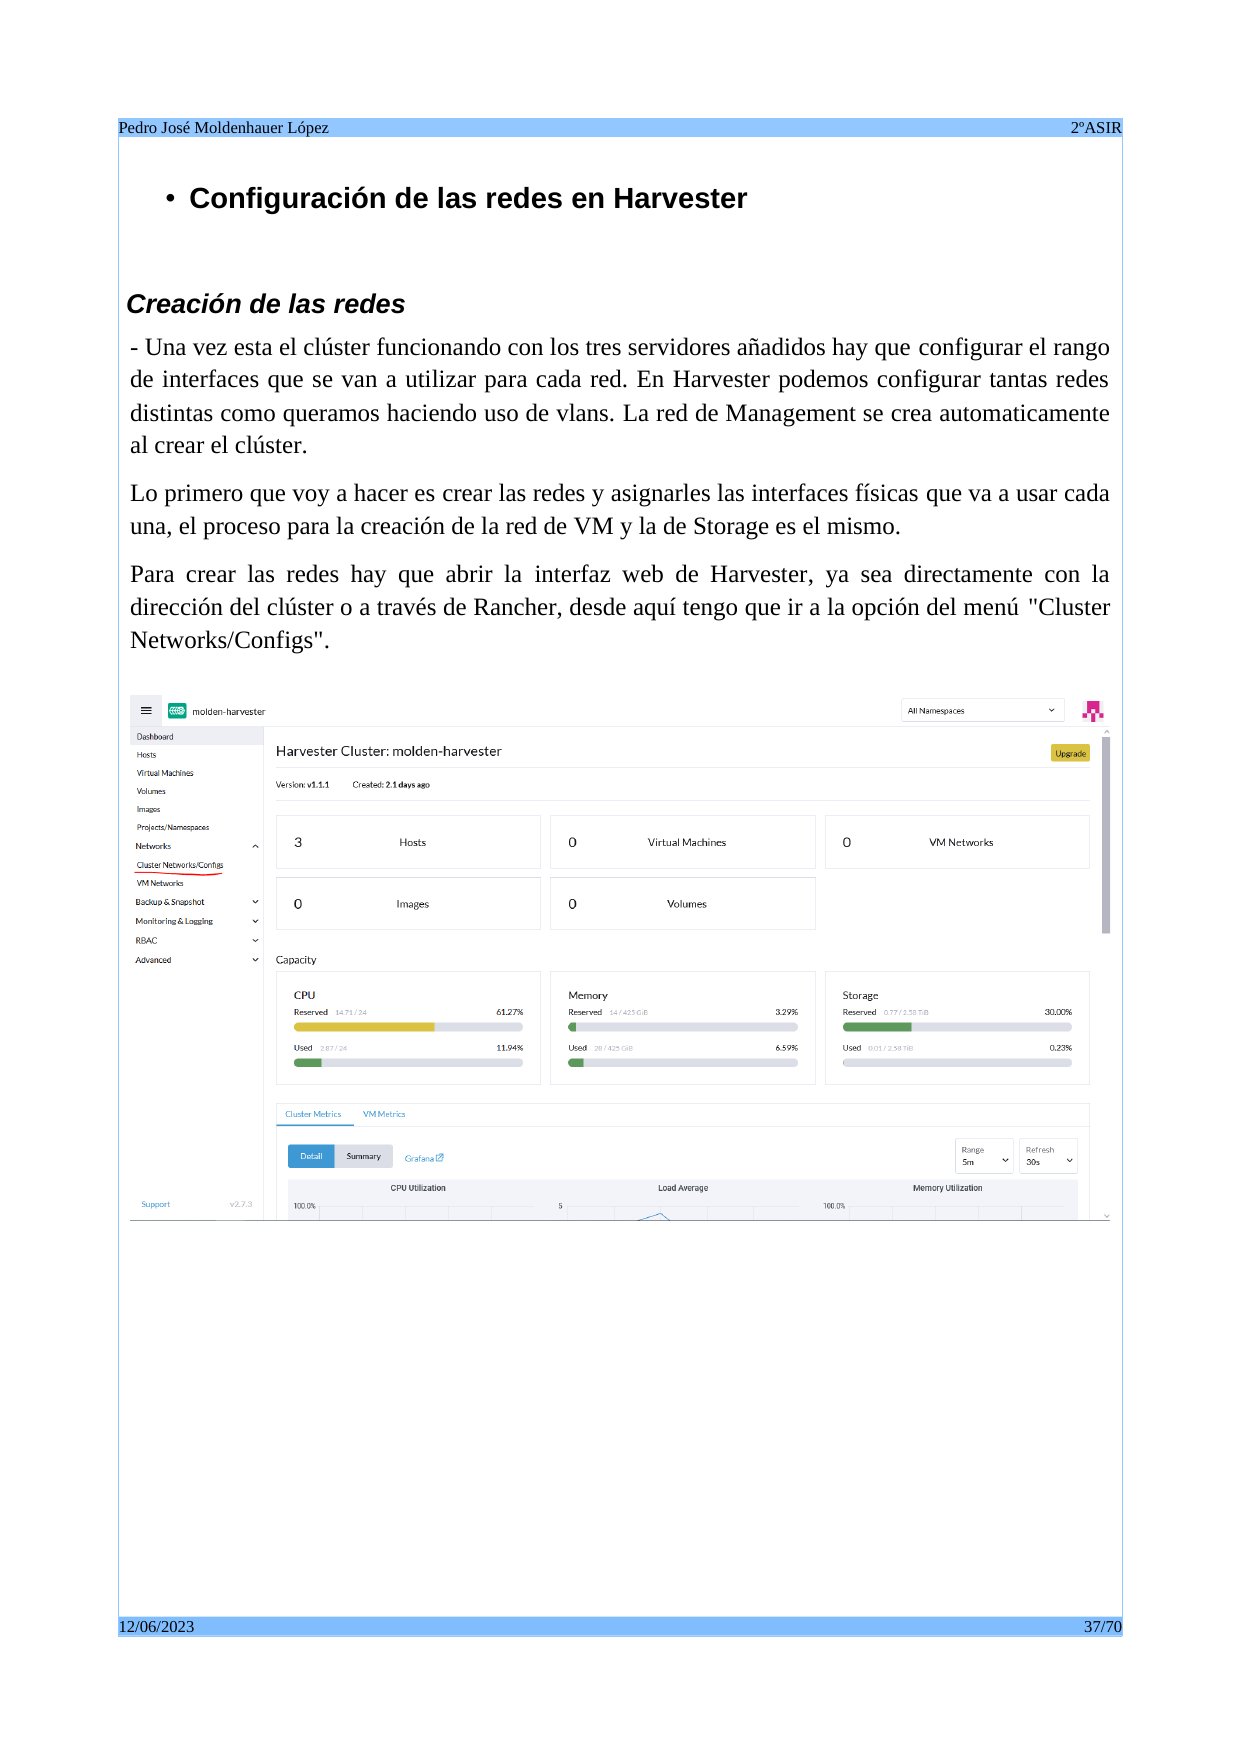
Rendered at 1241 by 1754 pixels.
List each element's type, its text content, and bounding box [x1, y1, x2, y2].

subtitle Configuración de las redes en Harvester [165, 181, 1122, 215]
text Lo primero que voy a hacer es crear las redes y asignarles las interfaces físicas que va a usar cada una, el proceso para la creación de la red de VM y la de Storage es el mismo. [130, 478, 1110, 540]
text - Una vez esta el clúster funcionando con los tres servidores añadidos hay que configurar el rango de interfaces que se van a utilizar para cada red. En Harvester podemos configurar tantas redes distintas como queramos haciendo uso de vlans. La red de Management se crea automaticamente al crear el clúster. [130, 332, 1110, 459]
text Para crear las redes hay que abrir la interfaz web de Harvester, ya sea directamente con la dirección del clúster o a través de Rancher, desde aquí tengo que ir a la opción del menú "Cluster Networks/Configs". [130, 559, 1110, 654]
picture [130, 695, 1111, 1221]
subtitle Creación de las redes [119, 288, 1122, 319]
